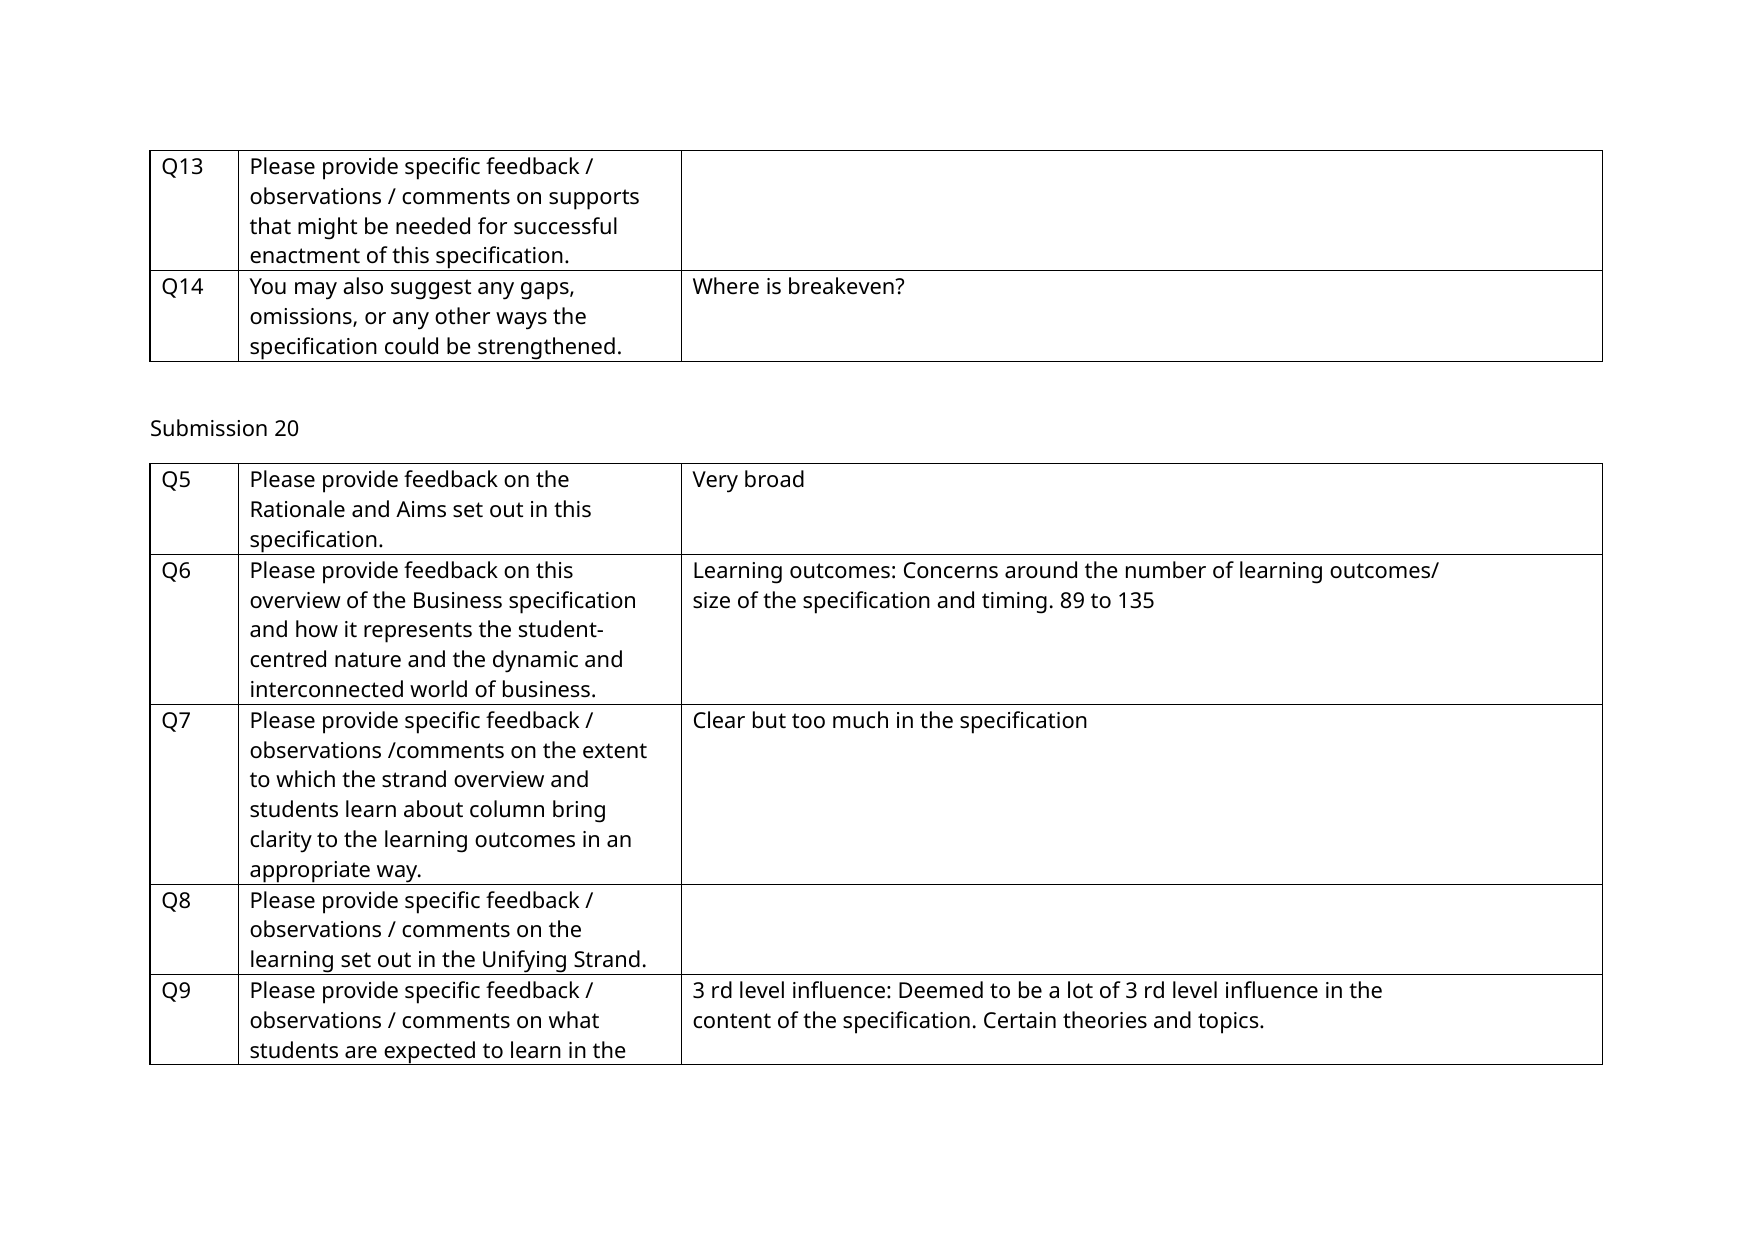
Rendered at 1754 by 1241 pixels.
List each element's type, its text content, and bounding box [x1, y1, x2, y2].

table_cell Where is breakeven? [682, 271, 1602, 361]
table_cell Please provide specific feedback / observations /comments on the extent to which the strand overview and students learn about column bring clarity to the learning outcomes in an appropriate way. [239, 705, 681, 883]
text Submission 20 [150, 412, 1604, 442]
table_cell You may also suggest any gaps, omissions, or any other ways the specification could be strengthened. [239, 271, 681, 361]
table_header Q5 [151, 464, 238, 554]
table_cell Please provide feedback on this overview of the Business specification and how it represents the student-centred nature and the dynamic and interconnected world of business. [239, 555, 681, 704]
table_cell [682, 885, 1602, 974]
table_cell Q14 [151, 271, 238, 361]
table_cell Please provide specific feedback / observations / comments on the learning set out in the Unifying Strand. [239, 885, 681, 974]
table_cell Clear but too much in the specification [682, 705, 1602, 883]
table_cell Q8 [151, 885, 238, 974]
table_cell Please provide specific feedback / observations / comments on supports that might be needed for successful enactment of this specification. [239, 151, 681, 270]
table_header Please provide feedback on the Rationale and Aims set out in this specification. [239, 464, 681, 554]
table_cell Q13 [151, 151, 238, 270]
table_cell [682, 151, 1602, 270]
table_cell Learning outcomes: Concerns around the number of learning outcomes/ size of the specification and timing. 89 to 135 [682, 555, 1602, 704]
table_cell Please provide specific feedback / observations / comments on what students are expected to learn in the [239, 975, 681, 1064]
table_cell Q6 [151, 555, 238, 704]
table_cell Q7 [151, 705, 238, 883]
table_header Very broad [682, 464, 1602, 554]
table_cell Q9 [151, 975, 238, 1064]
table_cell 3 rd level influence: Deemed to be a lot of 3 rd level influence in the content of the specification. Certain theories and topics. [682, 975, 1602, 1064]
